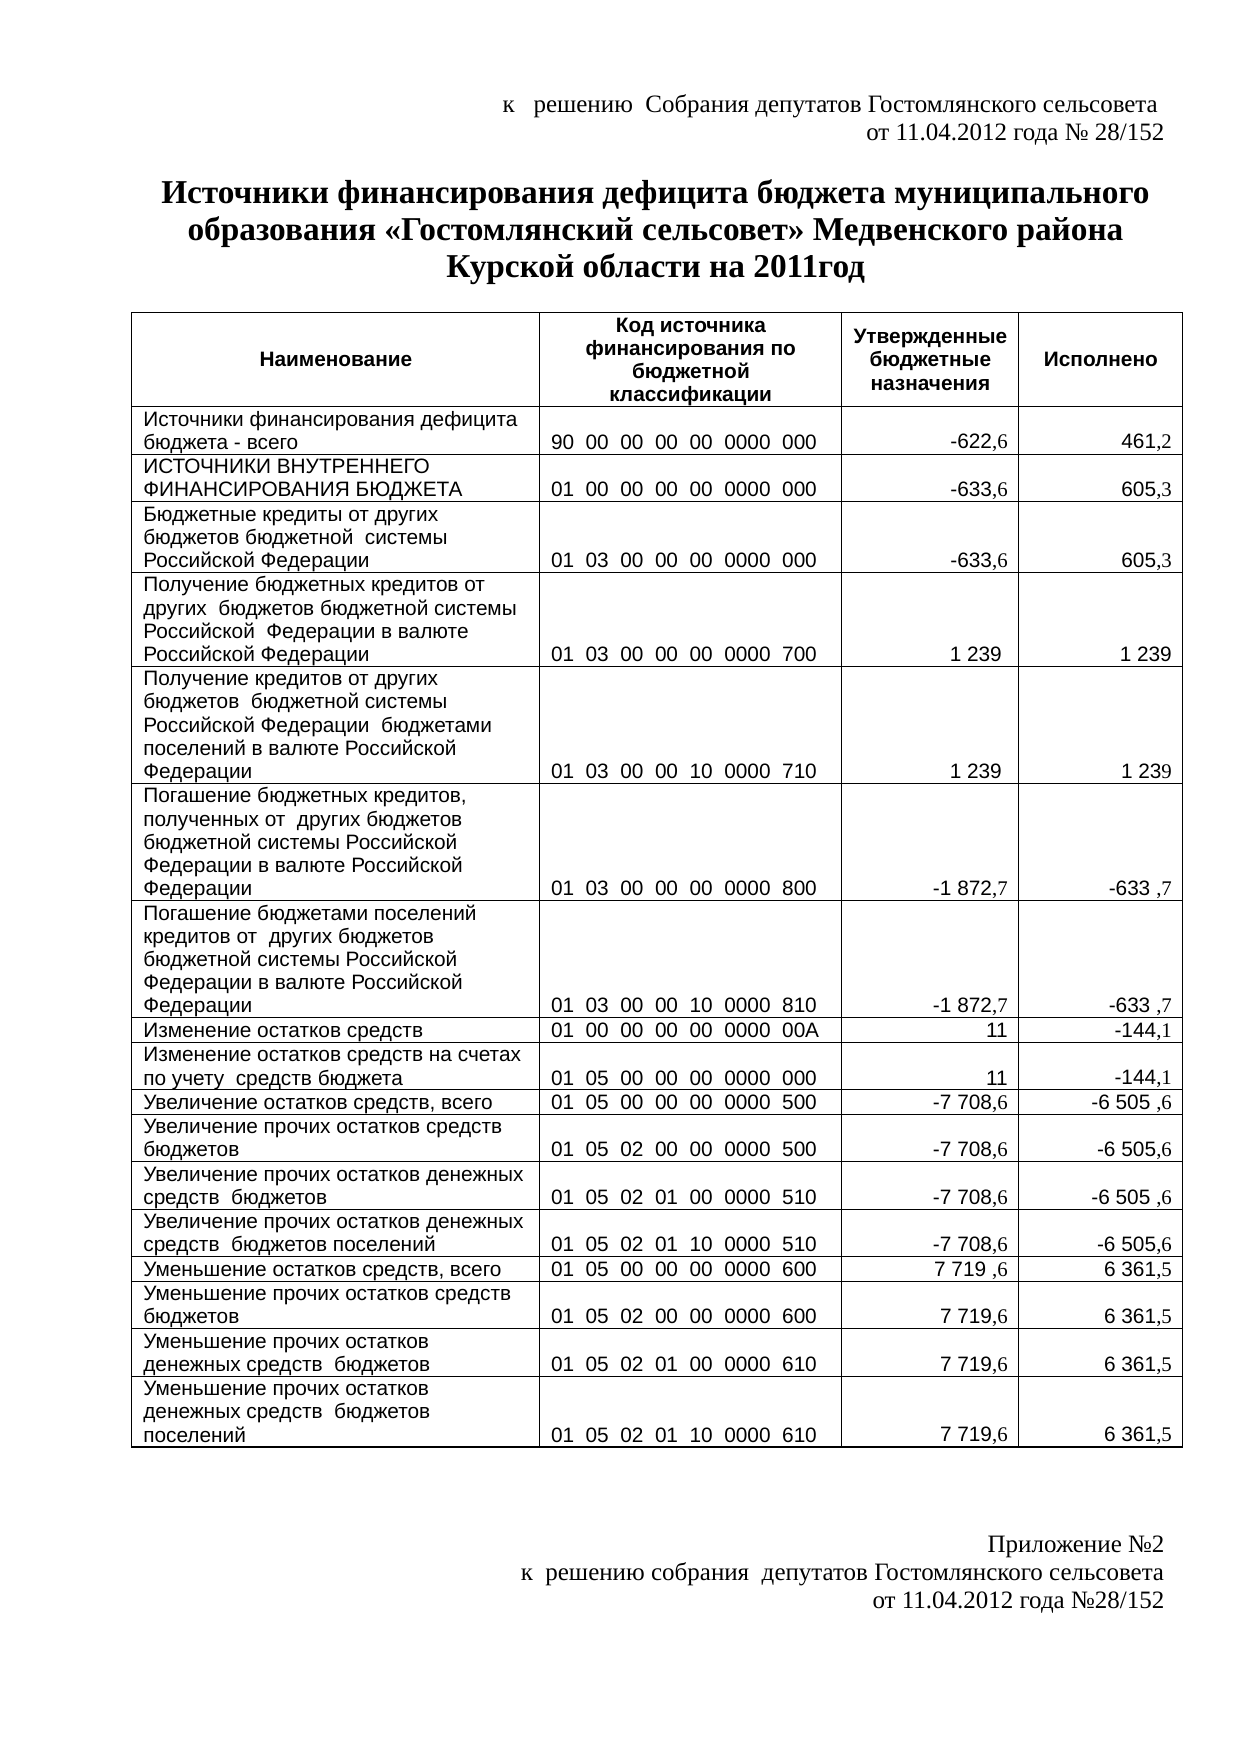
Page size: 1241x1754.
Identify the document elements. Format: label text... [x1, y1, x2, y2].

table_cell -633,6 [842, 455, 1018, 501]
table_cell 01 05 00 00 00 0000 000 [540, 1043, 841, 1089]
table_cell 01 03 00 00 10 0000 710 [540, 667, 841, 783]
table_cell 01 03 00 00 00 0000 800 [540, 784, 841, 900]
table_cell 6 361,5 [1019, 1257, 1182, 1281]
table_cell 01 03 00 00 00 0000 700 [540, 573, 841, 666]
table_cell Увеличение остатков средств, всего [132, 1090, 539, 1114]
table_cell 11 [842, 1018, 1018, 1042]
table_cell Уменьшение остатков средств, всего [132, 1257, 539, 1281]
table_header Наименование [132, 313, 539, 406]
table_cell Источники финансирования дефицита бюджета - всего [132, 407, 539, 453]
table_cell Получение кредитов от других бюджетов бюджетной системы Российской Федерации бюджетами поселений в валюте Российской Федерации [132, 667, 539, 783]
table_cell 01 05 00 00 00 0000 600 [540, 1257, 841, 1281]
table_cell 01 03 00 00 10 0000 810 [540, 901, 841, 1017]
table_cell 01 00 00 00 00 0000 000 [540, 455, 841, 501]
table_cell -6 505,6 [1019, 1115, 1182, 1161]
table_cell -144,1 [1019, 1018, 1182, 1042]
table_cell 90 00 00 00 00 0000 000 [540, 407, 841, 453]
table_cell 1 239 [842, 573, 1018, 666]
text к решению собрания депутатов Гостомлянского сельсовета [147, 1558, 1164, 1586]
table_cell -633 ,7 [1019, 901, 1182, 1017]
table_header Код источника финансирования по бюджетной классификации [540, 313, 841, 406]
table_cell -1 872,7 [842, 784, 1018, 900]
table_cell 7 719,6 [842, 1377, 1018, 1446]
table_cell 605,3 [1019, 455, 1182, 501]
table_cell 6 361,5 [1019, 1329, 1182, 1376]
table_cell 1 239 [1019, 573, 1182, 666]
text Приложение №2 [221, 1531, 1164, 1558]
table_cell 605,3 [1019, 502, 1182, 572]
table_cell Увеличение прочих остатков денежных средств бюджетов поселений [132, 1210, 539, 1256]
table_cell 01 00 00 00 00 0000 00А [540, 1018, 841, 1042]
table_cell 01 05 02 01 10 0000 510 [540, 1210, 841, 1256]
table_cell 11 [842, 1043, 1018, 1089]
table_header Утвержденные бюджетные назначения [842, 313, 1018, 406]
text от 11.04.2012 года № 28/152 [147, 118, 1164, 146]
table_cell -622,6 [842, 407, 1018, 453]
table_cell -7 708,6 [842, 1115, 1018, 1161]
table_cell Погашение бюджетных кредитов, полученных от других бюджетов бюджетной системы Российской Федерации в валюте Российской Федерации [132, 784, 539, 900]
text к решению Собрания депутатов Гостомлянского сельсовета [147, 91, 1164, 118]
table_cell 01 05 02 00 00 0000 600 [540, 1282, 841, 1328]
table_cell Уменьшение прочих остатков денежных средств бюджетов поселений [132, 1377, 539, 1446]
table_cell 01 05 02 00 00 0000 500 [540, 1115, 841, 1161]
table_cell Увеличение прочих остатков средств бюджетов [132, 1115, 539, 1161]
table_cell -633,6 [842, 502, 1018, 572]
table_cell -144,1 [1019, 1043, 1182, 1089]
table_cell -7 708,6 [842, 1210, 1018, 1256]
table_cell -1 872,7 [842, 901, 1018, 1017]
table_cell 6 361,5 [1019, 1377, 1182, 1446]
table_cell 01 05 02 01 00 0000 610 [540, 1329, 841, 1376]
table_cell Увеличение прочих остатков денежных средств бюджетов [132, 1162, 539, 1209]
table_cell 1 239 [1019, 667, 1182, 783]
table_cell 6 361,5 [1019, 1282, 1182, 1328]
table_header Исполнено [1019, 313, 1182, 406]
table_cell Погашение бюджетами поселений кредитов от других бюджетов бюджетной системы Российской Федерации в валюте Российской Федерации [132, 901, 539, 1017]
table_cell 7 719 ,6 [842, 1257, 1018, 1281]
table_cell Получение бюджетных кредитов от других бюджетов бюджетной системы Российской Федерации в валюте Российской Федерации [132, 573, 539, 666]
table_cell -6 505 ,6 [1019, 1162, 1182, 1209]
table_cell -7 708,6 [842, 1090, 1018, 1114]
table_cell 1 239 [842, 667, 1018, 783]
table_cell Изменение остатков средств на счетах по учету средств бюджета [132, 1043, 539, 1089]
table_cell Изменение остатков средств [132, 1018, 539, 1042]
table_cell 461,2 [1019, 407, 1182, 453]
table_cell 01 05 02 01 00 0000 510 [540, 1162, 841, 1209]
table_cell Уменьшение прочих остатков денежных средств бюджетов [132, 1329, 539, 1376]
table_cell Бюджетные кредиты от других бюджетов бюджетной системы Российской Федерации [132, 502, 539, 572]
table_cell 01 05 00 00 00 0000 500 [540, 1090, 841, 1114]
table_cell Уменьшение прочих остатков средств бюджетов [132, 1282, 539, 1328]
table_cell 7 719,6 [842, 1282, 1018, 1328]
table_cell -6 505 ,6 [1019, 1090, 1182, 1114]
text от 11.04.2012 года №28/152 [147, 1586, 1164, 1614]
table_cell -633 ,7 [1019, 784, 1182, 900]
table_cell 7 719,6 [842, 1329, 1018, 1376]
table_cell -6 505,6 [1019, 1210, 1182, 1256]
table_cell ИСТОЧНИКИ ВНУТРЕННЕГО ФИНАНСИРОВАНИЯ БЮДЖЕТА [132, 455, 539, 501]
table_cell 01 05 02 01 10 0000 610 [540, 1377, 841, 1446]
text Источники финансирования дефицита бюджета муниципального образования «Гостомлянский сельсовет» Медвенского района Курской области на 2011год [147, 174, 1164, 284]
table_cell 01 03 00 00 00 0000 000 [540, 502, 841, 572]
table_cell -7 708,6 [842, 1162, 1018, 1209]
